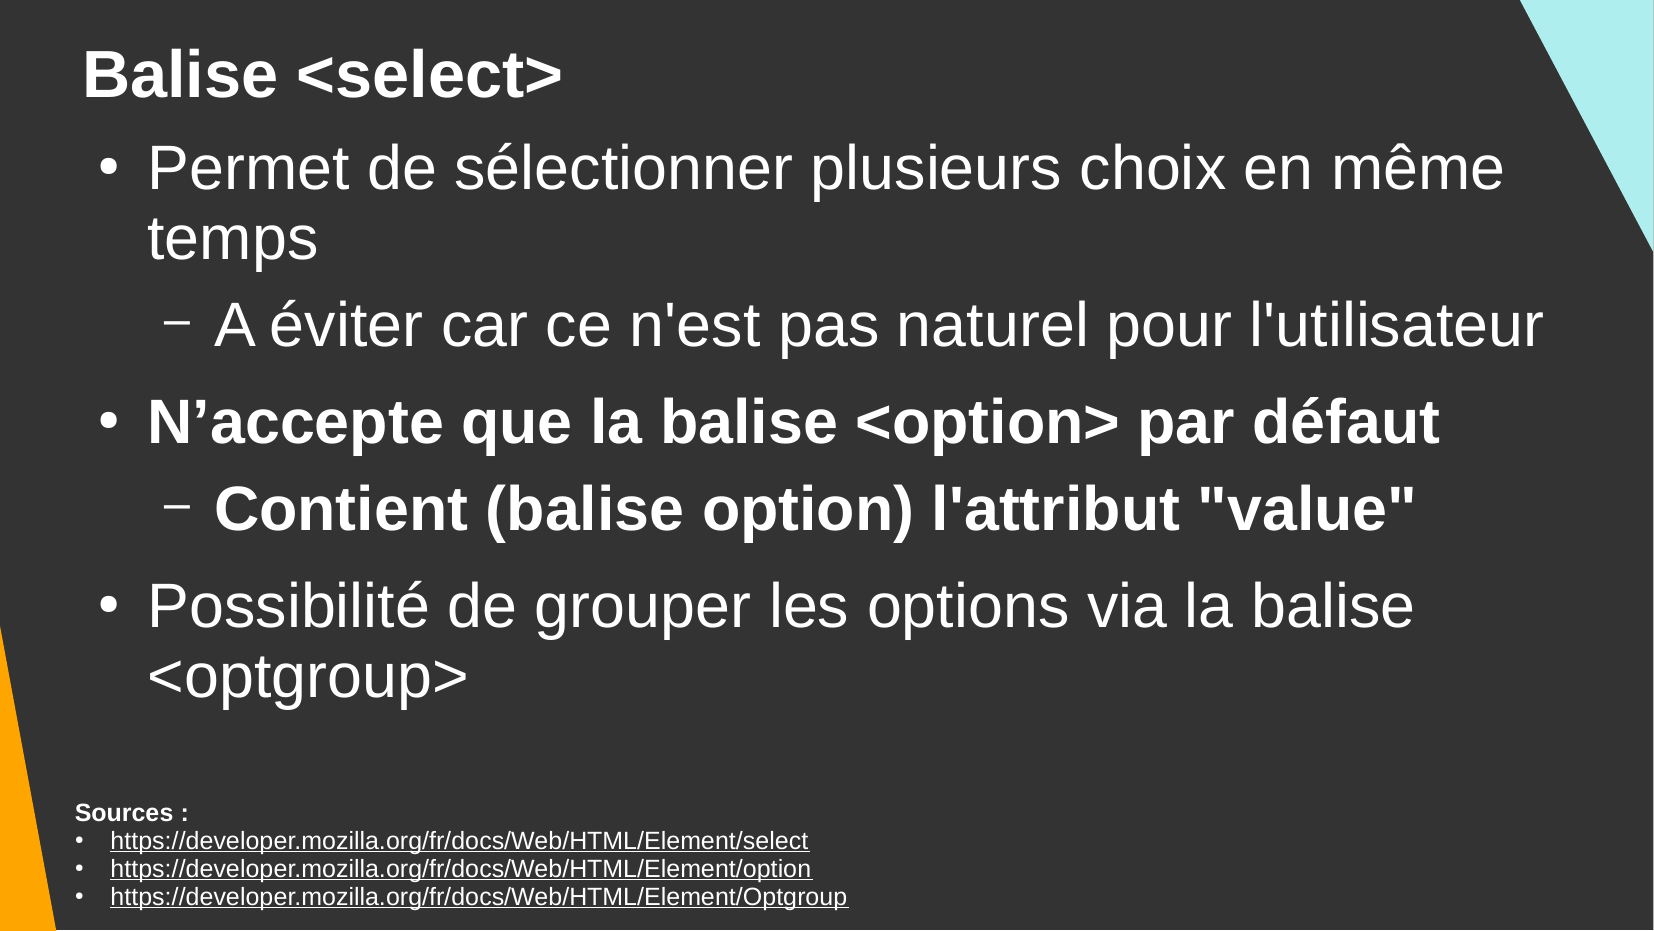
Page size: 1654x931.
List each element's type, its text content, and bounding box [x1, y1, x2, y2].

text_box [0, 625, 57, 931]
text_box Sources : https://developer.mozilla.org/fr/docs/Web/HTML/Element/select https://developer.mozilla.org/fr/docs/Web/HTML/Element/option https://developer.mozilla.org/fr/docs/Web/HTML/Element/Optgroup [60, 791, 1546, 919]
text_box [1519, 0, 1654, 254]
list Permet de sélectionner plusieurs choix en même temps A éviter car ce n'est pas naturel pour l'utilisateur N’accepte que la balise <option> par défaut Contient (balise option) l'attribut "value" Possibilité de grouper les options via la balise <optgroup> [80, 132, 1605, 721]
title Balise <select> [82, 37, 1571, 114]
